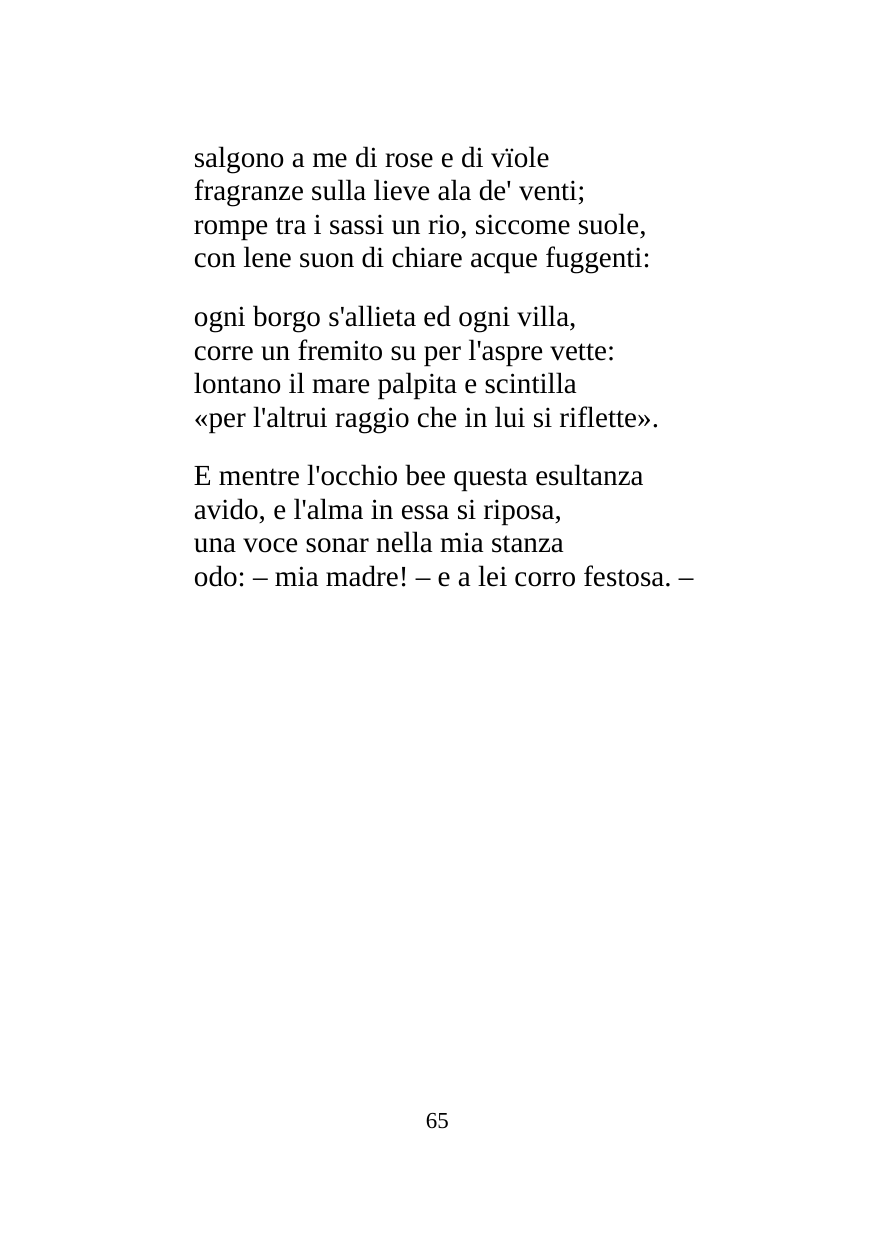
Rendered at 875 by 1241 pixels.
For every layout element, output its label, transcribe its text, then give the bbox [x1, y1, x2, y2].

text ogni borgo s'allieta ed ogni villa, corre un fremito su per l'aspre vette: lontano il mare palpita e scintilla «per l'altrui raggio che in lui si riflette». [194, 299, 768, 433]
text salgono a me di rose e di vïole fragranze sulla lieve ala de' venti; rompe tra i sassi un rio, siccome suole, con lene suon di chiare acque fuggenti: [194, 140, 768, 274]
text E mentre l'occhio bee questa esultanza avido, e l'alma in essa si riposa, una voce sonar nella mia stanza odo: – mia madre! – e a lei corro festosa. – [194, 458, 768, 592]
